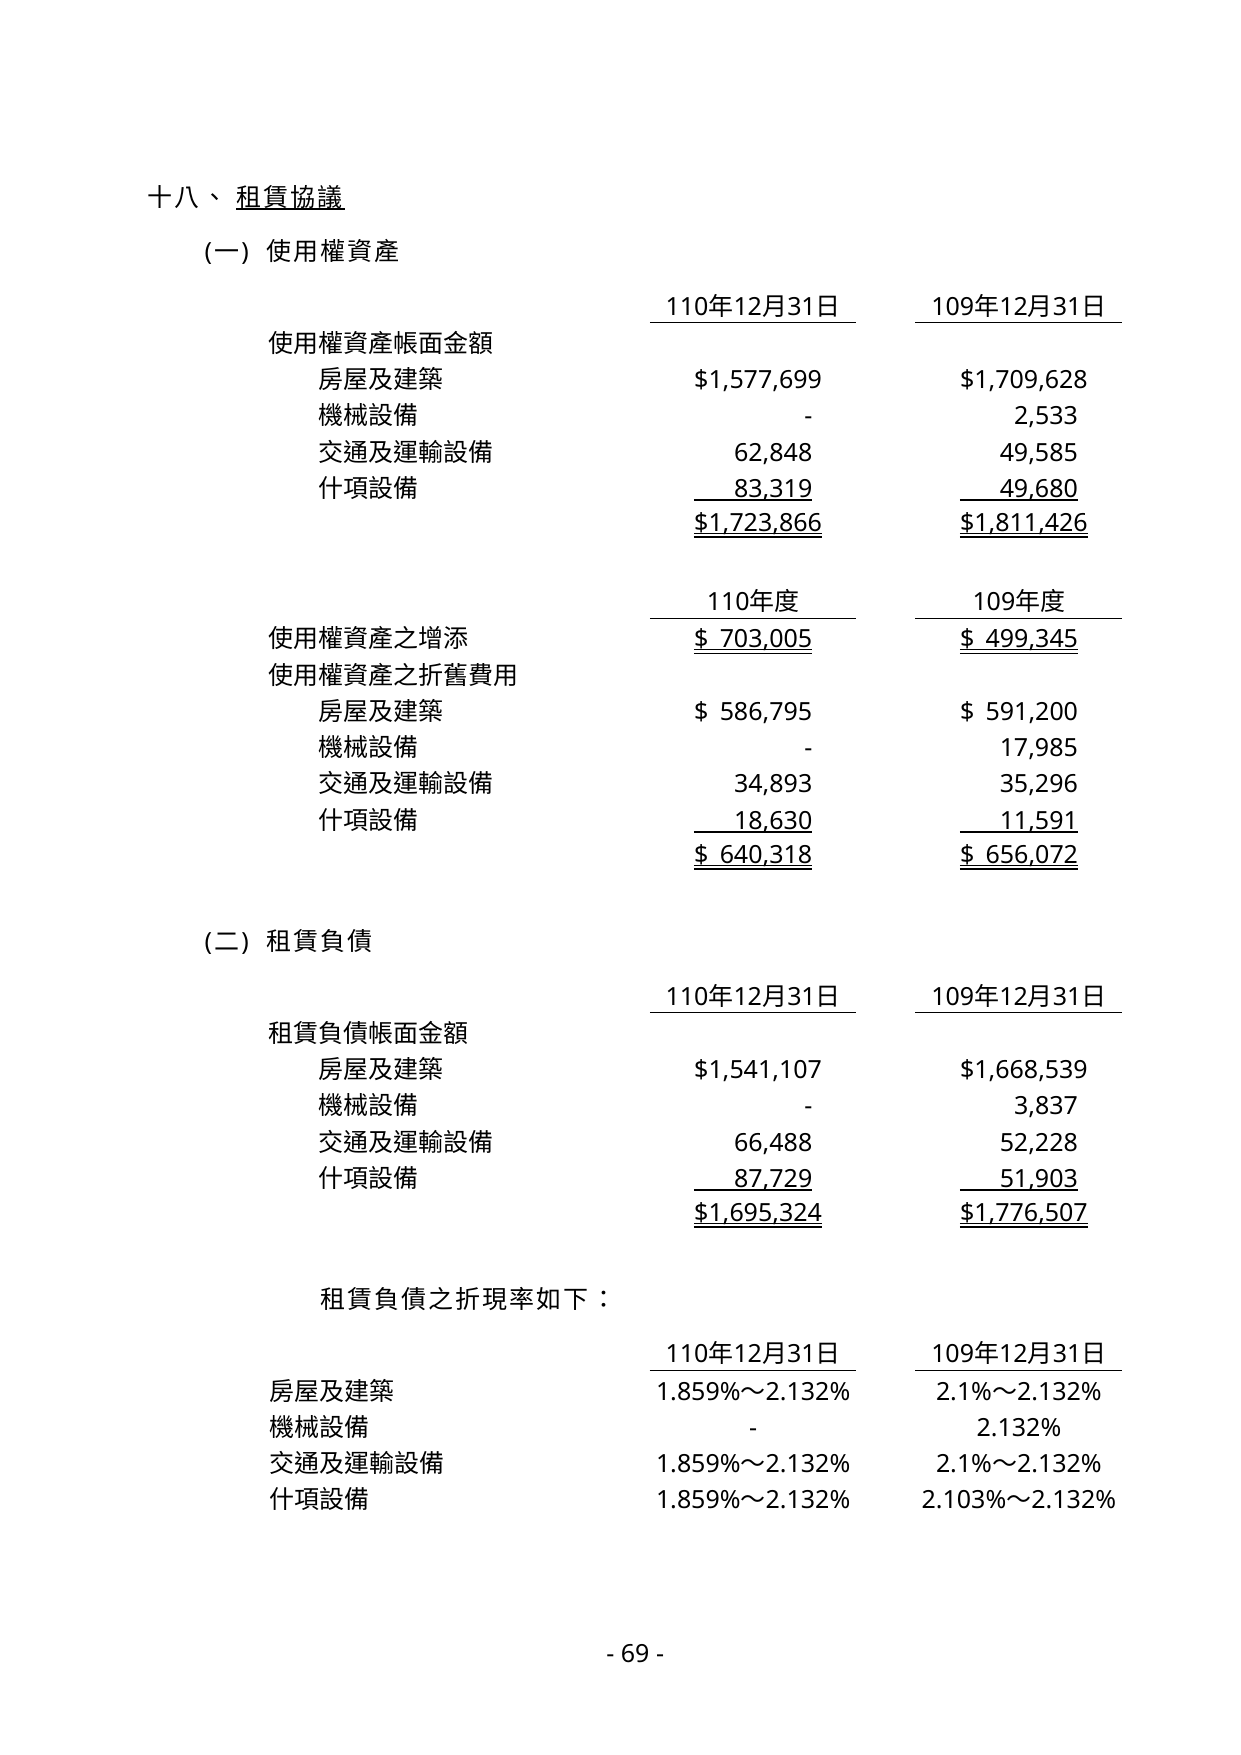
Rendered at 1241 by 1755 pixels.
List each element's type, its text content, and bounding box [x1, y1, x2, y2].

table_cell $ 656,072 [915, 836, 1122, 871]
table_cell $ 1,541,107 [650, 1050, 856, 1086]
table_cell [591, 1086, 650, 1122]
table_header 110年度 [650, 582, 856, 618]
table_cell [856, 1158, 915, 1194]
table_cell 17,985 [915, 728, 1122, 764]
table_cell [591, 432, 650, 468]
table_cell [856, 1050, 915, 1086]
text 租賃負債之折現率如下： [266, 1279, 1122, 1316]
table_cell - [650, 1086, 856, 1122]
table_header 110年12月31日 [650, 1334, 856, 1370]
table_cell $ 1,695,324 [650, 1195, 856, 1228]
table_cell [591, 1370, 649, 1407]
table_header [856, 582, 915, 618]
table_cell [591, 360, 650, 396]
table_header 109年12月31日 [915, 286, 1122, 322]
table_cell [591, 728, 650, 764]
table_header [591, 976, 650, 1012]
table_cell [856, 1195, 915, 1228]
table_cell [591, 764, 650, 800]
table_cell 34,893 [650, 764, 856, 800]
table_cell 交通及運輸設備 [266, 1122, 591, 1158]
table_header [266, 286, 591, 322]
table_cell [591, 1195, 650, 1228]
table_cell [266, 505, 591, 538]
table_cell 35,296 [915, 764, 1122, 800]
table_cell 機械設備 [266, 1408, 591, 1444]
table_cell [915, 1013, 1122, 1049]
table_cell $ 1,709,628 [915, 360, 1122, 396]
table_cell 使用權資產之增添 [266, 618, 591, 655]
table_cell [591, 1480, 649, 1516]
table_cell [856, 432, 915, 468]
table_cell $ 499,345 [915, 619, 1122, 655]
table_cell 交通及運輸設備 [266, 764, 591, 800]
table_cell 2.1%～2.132% [915, 1444, 1122, 1480]
table_cell [856, 360, 915, 396]
table_header [591, 286, 650, 322]
table_cell 什項設備 [266, 1480, 591, 1516]
table_cell $ 586,795 [650, 691, 856, 728]
table_cell 機械設備 [266, 1086, 591, 1122]
table_cell [856, 764, 915, 800]
table_cell [915, 655, 1122, 691]
table_cell 1.859%～2.132% [650, 1371, 856, 1407]
table_cell 52,228 [915, 1122, 1122, 1158]
table_cell [856, 468, 915, 504]
table_cell [591, 655, 650, 691]
table_cell 3,837 [915, 1086, 1122, 1122]
table_cell [266, 836, 591, 871]
table_cell 交通及運輸設備 [266, 1444, 591, 1480]
table_cell $ 703,005 [650, 619, 856, 655]
table_cell [856, 322, 915, 359]
table_cell [856, 836, 915, 871]
table_cell [591, 1050, 650, 1086]
table_cell - [650, 1408, 856, 1444]
table_cell 機械設備 [266, 396, 591, 432]
table_cell 2.1%～2.132% [915, 1371, 1122, 1407]
table_cell 房屋及建築 [266, 691, 591, 728]
table_cell $ 1,723,866 [650, 505, 856, 538]
table_cell 租賃負債帳面金額 [266, 1012, 591, 1049]
table_cell [856, 618, 915, 655]
table_cell [591, 468, 650, 504]
table_cell - [650, 728, 856, 764]
table_cell 83,319 [650, 468, 856, 504]
table_cell 2.103%～2.132% [915, 1480, 1122, 1516]
table_cell 什項設備 [266, 1158, 591, 1194]
table_cell $ 591,200 [915, 691, 1122, 728]
table_cell [591, 1012, 650, 1049]
table_cell $ 1,668,539 [915, 1050, 1122, 1086]
table_cell 什項設備 [266, 800, 591, 836]
table_cell [856, 655, 915, 691]
table_cell [591, 1122, 650, 1158]
table_cell [856, 1370, 915, 1407]
table_header [266, 1334, 591, 1370]
table_cell [856, 1444, 915, 1480]
table_cell [650, 1013, 856, 1049]
table_cell [856, 1122, 915, 1158]
text 十八、 租賃協議 [148, 177, 1122, 213]
table_header 109年12月31日 [915, 1334, 1122, 1370]
table_header [266, 976, 591, 1012]
table_cell [915, 323, 1122, 359]
table_cell [591, 836, 650, 871]
table_cell $ 640,318 [650, 836, 856, 871]
table_cell $ 1,811,426 [915, 505, 1122, 538]
text (二) 租賃負債 [177, 922, 1122, 958]
table_cell 機械設備 [266, 728, 591, 764]
table_cell [591, 800, 650, 836]
table_cell 2,533 [915, 396, 1122, 432]
table_cell [856, 1086, 915, 1122]
table_cell 什項設備 [266, 468, 591, 504]
table_cell 11,591 [915, 800, 1122, 836]
table_cell [856, 691, 915, 728]
table_cell [650, 323, 856, 359]
table_cell [591, 396, 650, 432]
table_header [591, 1334, 649, 1370]
table_header [856, 286, 915, 322]
table_cell [856, 1012, 915, 1049]
table_cell 87,729 [650, 1158, 856, 1194]
table_cell 49,585 [915, 432, 1122, 468]
table_cell 51,903 [915, 1158, 1122, 1194]
table_cell [591, 1408, 649, 1444]
table_cell 房屋及建築 [266, 1370, 591, 1407]
table_cell [591, 618, 650, 655]
table_cell - [650, 396, 856, 432]
table_header [266, 582, 591, 618]
table_cell 49,680 [915, 468, 1122, 504]
table_cell [591, 1158, 650, 1194]
table_cell 66,488 [650, 1122, 856, 1158]
table_header 109年12月31日 [915, 976, 1122, 1012]
table_header [856, 976, 915, 1012]
table_cell [856, 1408, 915, 1444]
table_cell [856, 396, 915, 432]
table_cell $ 1,776,507 [915, 1195, 1122, 1228]
table_header 109年度 [915, 582, 1122, 618]
table_cell [591, 1444, 649, 1480]
table_cell [856, 728, 915, 764]
table_cell 房屋及建築 [266, 1050, 591, 1086]
table_cell 18,630 [650, 800, 856, 836]
table_header 110年12月31日 [650, 286, 856, 322]
table_header [856, 1334, 915, 1370]
table_cell 1.859%～2.132% [650, 1444, 856, 1480]
table_cell [266, 1195, 591, 1228]
table_cell 62,848 [650, 432, 856, 468]
table_cell 房屋及建築 [266, 360, 591, 396]
text (一) 使用權資產 [177, 232, 1122, 268]
table_cell 2.132% [915, 1408, 1122, 1444]
table_cell [591, 505, 650, 538]
table_cell 使用權資產之折舊費用 [266, 655, 591, 691]
table_cell [591, 322, 650, 359]
table_cell 交通及運輸設備 [266, 432, 591, 468]
table_cell [856, 800, 915, 836]
table_cell [856, 505, 915, 538]
table_cell $ 1,577,699 [650, 360, 856, 396]
table_cell [650, 655, 856, 691]
table_cell 使用權資產帳面金額 [266, 322, 591, 359]
table_cell [591, 691, 650, 728]
table_cell 1.859%～2.132% [650, 1480, 856, 1516]
table_cell [856, 1480, 915, 1516]
table_header 110年12月31日 [650, 976, 856, 1012]
table_header [591, 582, 650, 618]
